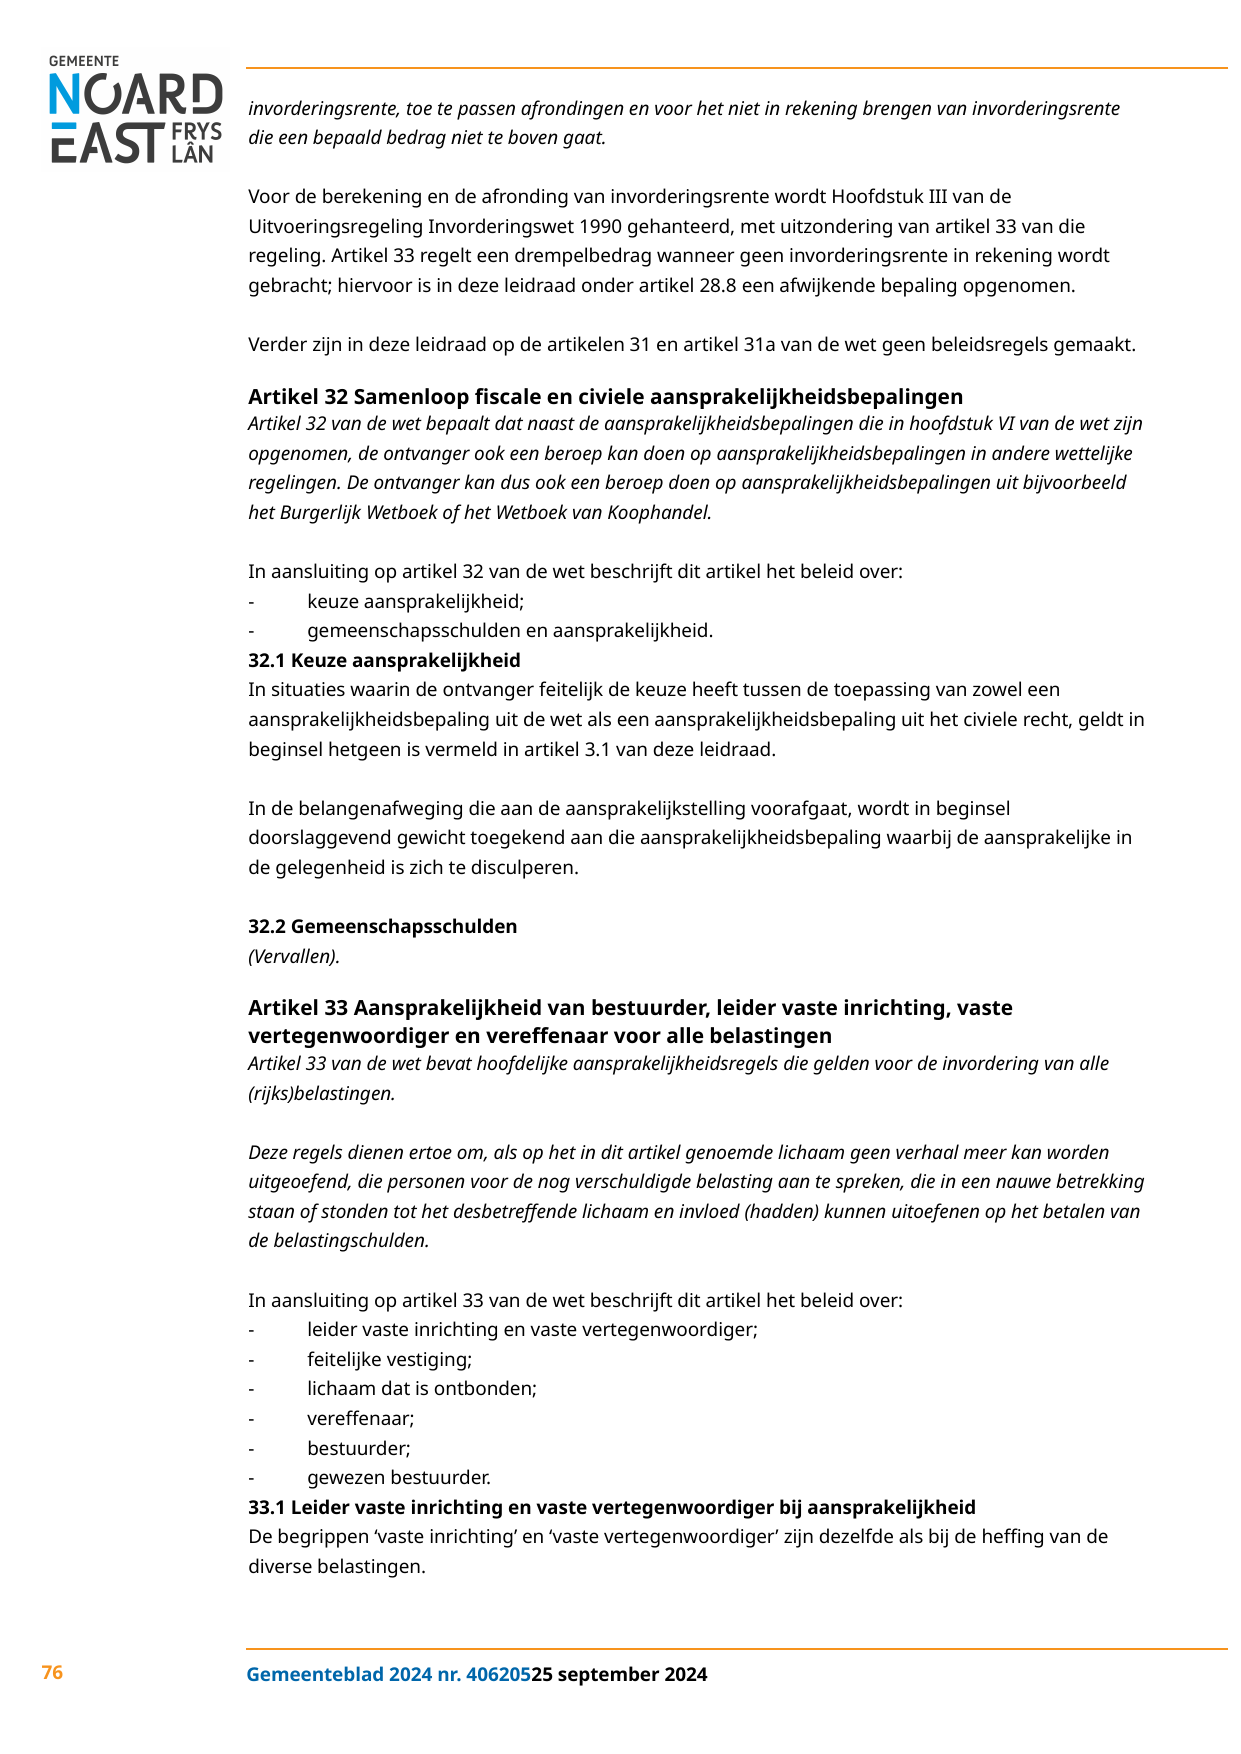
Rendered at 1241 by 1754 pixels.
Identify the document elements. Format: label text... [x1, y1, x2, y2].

list bestuurder; [248, 1435, 1152, 1460]
text 33.1 Leider vaste inrichting en vaste vertegenwoordiger bij aansprakelijkheid [248, 1494, 1152, 1519]
text In situaties waarin de ontvanger feitelijk de keuze heeft tussen de toepassing van zowel een aansprakelijkheidsbepaling uit de wet als een aansprakelijkheidsbepaling uit het civiele recht, geldt in beginsel hetgeen is vermeld in artikel 3.1 van deze leidraad. [248, 677, 1152, 761]
text Artikel 32 van de wet bepaalt dat naast de aansprakelijkheidsbepalingen die in hoofdstuk VI van de wet zijn opgenomen, de ontvanger ook een beroep kan doen op aansprakelijkheidsbepalingen in andere wettelijke regelingen. De ontvanger kan dus ook een beroep doen op aansprakelijkheidsbepalingen uit bijvoorbeeld het Burgerlijk Wetboek of het Wetboek van Koophandel. [248, 410, 1152, 525]
text invorderingsrente, toe te passen afrondingen en voor het niet in rekening brengen van invorderingsrente die een bepaald bedrag niet te boven gaat. [248, 95, 1152, 150]
text Voor de berekening en de afronding van invorderingsrente wordt Hoofdstuk III van de Uitvoeringsregeling Invorderingswet 1990 gehanteerd, met uitzondering van artikel 33 van die regeling. Artikel 33 regelt een drempelbedrag wanneer geen invorderingsrente in rekening wordt gebracht; hiervoor is in deze leidraad onder artikel 28.8 een afwijkende bepaling opgenomen. [248, 183, 1152, 298]
text (Vervallen). [248, 943, 1152, 968]
text 32.1 Keuze aansprakelijkheid [248, 647, 1152, 673]
text In aansluiting op artikel 32 van de wet beschrijft dit artikel het beleid over: [248, 558, 1152, 584]
text Artikel 33 van de wet bevat hoofdelijke aansprakelijkheidsregels die gelden voor de invordering van alle (rijks)belastingen. [248, 1050, 1152, 1105]
list leider vaste inrichting en vaste vertegenwoordiger; [248, 1316, 1152, 1342]
text Verder zijn in deze leidraad op de artikelen 31 en artikel 31a van de wet geen beleidsregels gemaakt. [248, 331, 1152, 357]
list gemeenschapsschulden en aansprakelijkheid. [248, 617, 1152, 643]
text 32.2 Gemeenschapsschulden [248, 913, 1152, 939]
picture [41, 47, 231, 172]
list gewezen bestuurder. [248, 1464, 1152, 1490]
list keuze aansprakelijkheid; [248, 588, 1152, 613]
text Artikel 32 Samenloop fiscale en civiele aansprakelijkheidsbepalingen [248, 382, 1152, 410]
list feitelijke vestiging; [248, 1346, 1152, 1372]
list vereffenaar; [248, 1405, 1152, 1431]
text In de belangenafweging die aan de aansprakelijkstelling voorafgaat, wordt in beginsel doorslaggevend gewicht toegekend aan die aansprakelijkheidsbepaling waarbij de aansprakelijke in de gelegenheid is zich te disculperen. [248, 795, 1152, 880]
text De begrippen ‘vaste inrichting’ en ‘vaste vertegenwoordiger’ zijn dezelfde als bij de heffing van de diverse belastingen. [248, 1523, 1152, 1579]
text Deze regels dienen ertoe om, als op het in dit artikel genoemde lichaam geen verhaal meer kan worden uitgeoefend, die personen voor de nog verschuldigde belasting aan te spreken, die in een nauwe betrekking staan of stonden tot het desbetreffende lichaam en invloed (hadden) kunnen uitoefenen op het betalen van de belastingschulden. [248, 1139, 1152, 1253]
list lichaam dat is ontbonden; [248, 1376, 1152, 1401]
text In aansluiting op artikel 33 van de wet beschrijft dit artikel het beleid over: [248, 1287, 1152, 1312]
text Artikel 33 Aansprakelijkheid van bestuurder, leider vaste inrichting, vaste vertegenwoordiger en vereffenaar voor alle belastingen [248, 993, 1152, 1050]
